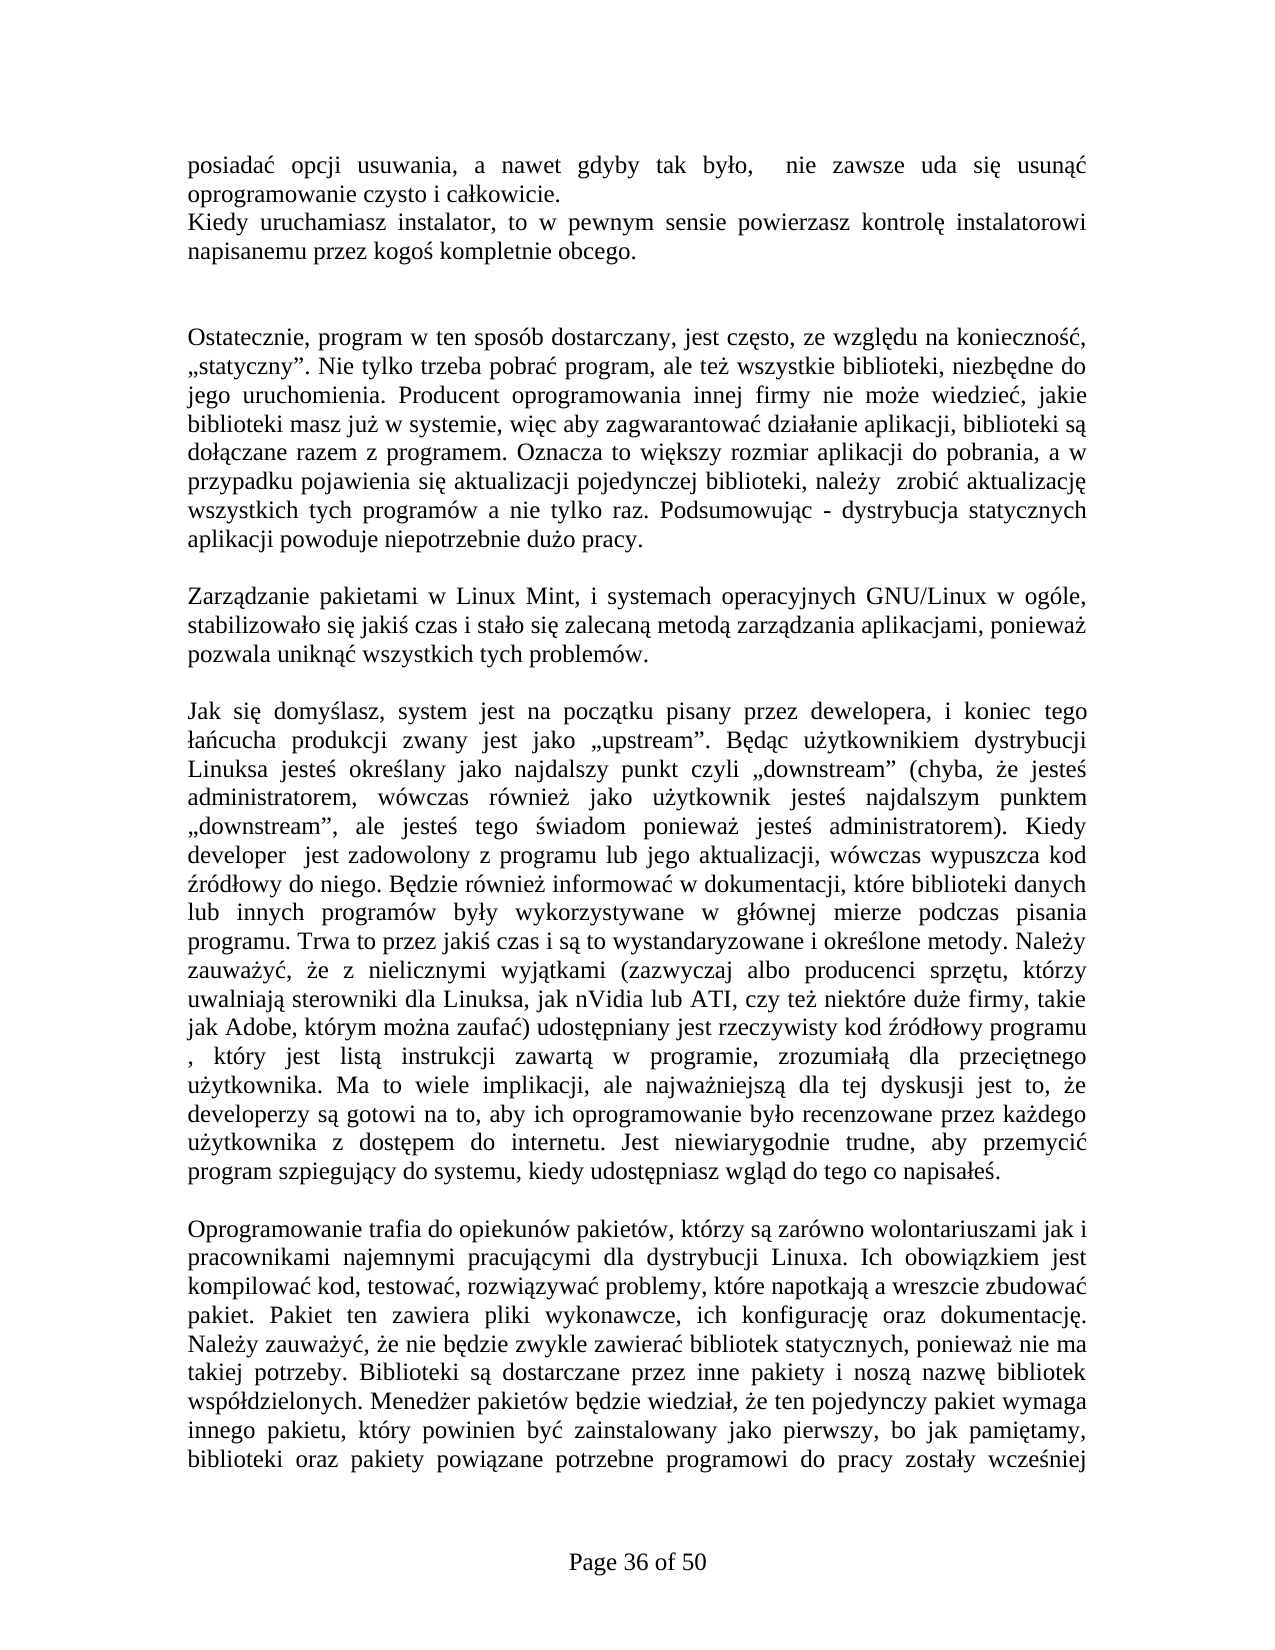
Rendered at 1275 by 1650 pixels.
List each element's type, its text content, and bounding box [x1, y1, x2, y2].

text posiadać opcji usuwania, a nawet gdyby tak było, nie zawsze uda się usunąć oprogramowanie czysto i całkowicie. [187, 150, 1087, 207]
text Jak się domyślasz, system jest na początku pisany przez dewelopera, i koniec tego łańcucha produkcji zwany jest jako „upstream”. Będąc użytkownikiem dystrybucji Linuksa jesteś określany jako najdalszy punkt czyli „downstream” (chyba, że jesteś administratorem, wówczas również jako użytkownik jesteś najdalszym punktem „downstream”, ale jesteś tego świadom ponieważ jesteś administratorem). Kiedy developer jest zadowolony z programu lub jego aktualizacji, wówczas wypuszcza kod źródłowy do niego. Będzie również informować w dokumentacji, które biblioteki danych lub innych programów były wykorzystywane w głównej mierze podczas pisania programu. Trwa to przez jakiś czas i są to wystandaryzowane i określone metody. Należy zauważyć, że z nielicznymi wyjątkami (zazwyczaj albo producenci sprzętu, którzy uwalniają sterowniki dla Linuksa, jak nVidia lub ATI, czy też niektóre duże firmy, takie jak Adobe, którym można zaufać) udostępniany jest rzeczywisty kod źródłowy programu , który jest listą instrukcji zawartą w programie, zrozumiałą dla przeciętnego użytkownika. Ma to wiele implikacji, ale najważniejszą dla tej dyskusji jest to, że developerzy są gotowi na to, aby ich oprogramowanie było recenzowane przez każdego użytkownika z dostępem do internetu. Jest niewiarygodnie trudne, aby przemycić program szpiegujący do systemu, kiedy udostępniasz wgląd do tego co napisałeś. [187, 696, 1087, 1185]
text Kiedy uruchamiasz instalator, to w pewnym sensie powierzasz kontrolę instalatorowi napisanemu przez kogoś kompletnie obcego. [187, 207, 1087, 265]
text Ostatecznie, program w ten sposób dostarczany, jest często, ze względu na konieczność, „statyczny”. Nie tylko trzeba pobrać program, ale też wszystkie biblioteki, niezbędne do jego uruchomienia. Producent oprogramowania innej firmy nie może wiedzieć, jakie biblioteki masz już w systemie, więc aby zagwarantować działanie aplikacji, biblioteki są dołączane razem z programem. Oznacza to większy rozmiar aplikacji do pobrania, a w przypadku pojawienia się aktualizacji pojedynczej biblioteki, należy zrobić aktualizację wszystkich tych programów a nie tylko raz. Podsumowując - dystrybucja statycznych aplikacji powoduje niepotrzebnie dużo pracy. [187, 322, 1087, 552]
text Oprogramowanie trafia do opiekunów pakietów, którzy są zarówno wolontariuszami jak i pracownikami najemnymi pracującymi dla dystrybucji Linuxa. Ich obowiązkiem jest kompilować kod, testować, rozwiązywać problemy, które napotkają a wreszcie zbudować pakiet. Pakiet ten zawiera pliki wykonawcze, ich konfigurację oraz dokumentację. Należy zauważyć, że nie będzie zwykle zawierać bibliotek statycznych, ponieważ nie ma takiej potrzeby. Biblioteki są dostarczane przez inne pakiety i noszą nazwę bibliotek współdzielonych. Menedżer pakietów będzie wiedział, że ten pojedynczy pakiet wymaga innego pakietu, który powinien być zainstalowany jako pierwszy, bo jak pamiętamy, biblioteki oraz pakiety powiązane potrzebne programowi do pracy zostały wcześniej [187, 1214, 1087, 1472]
